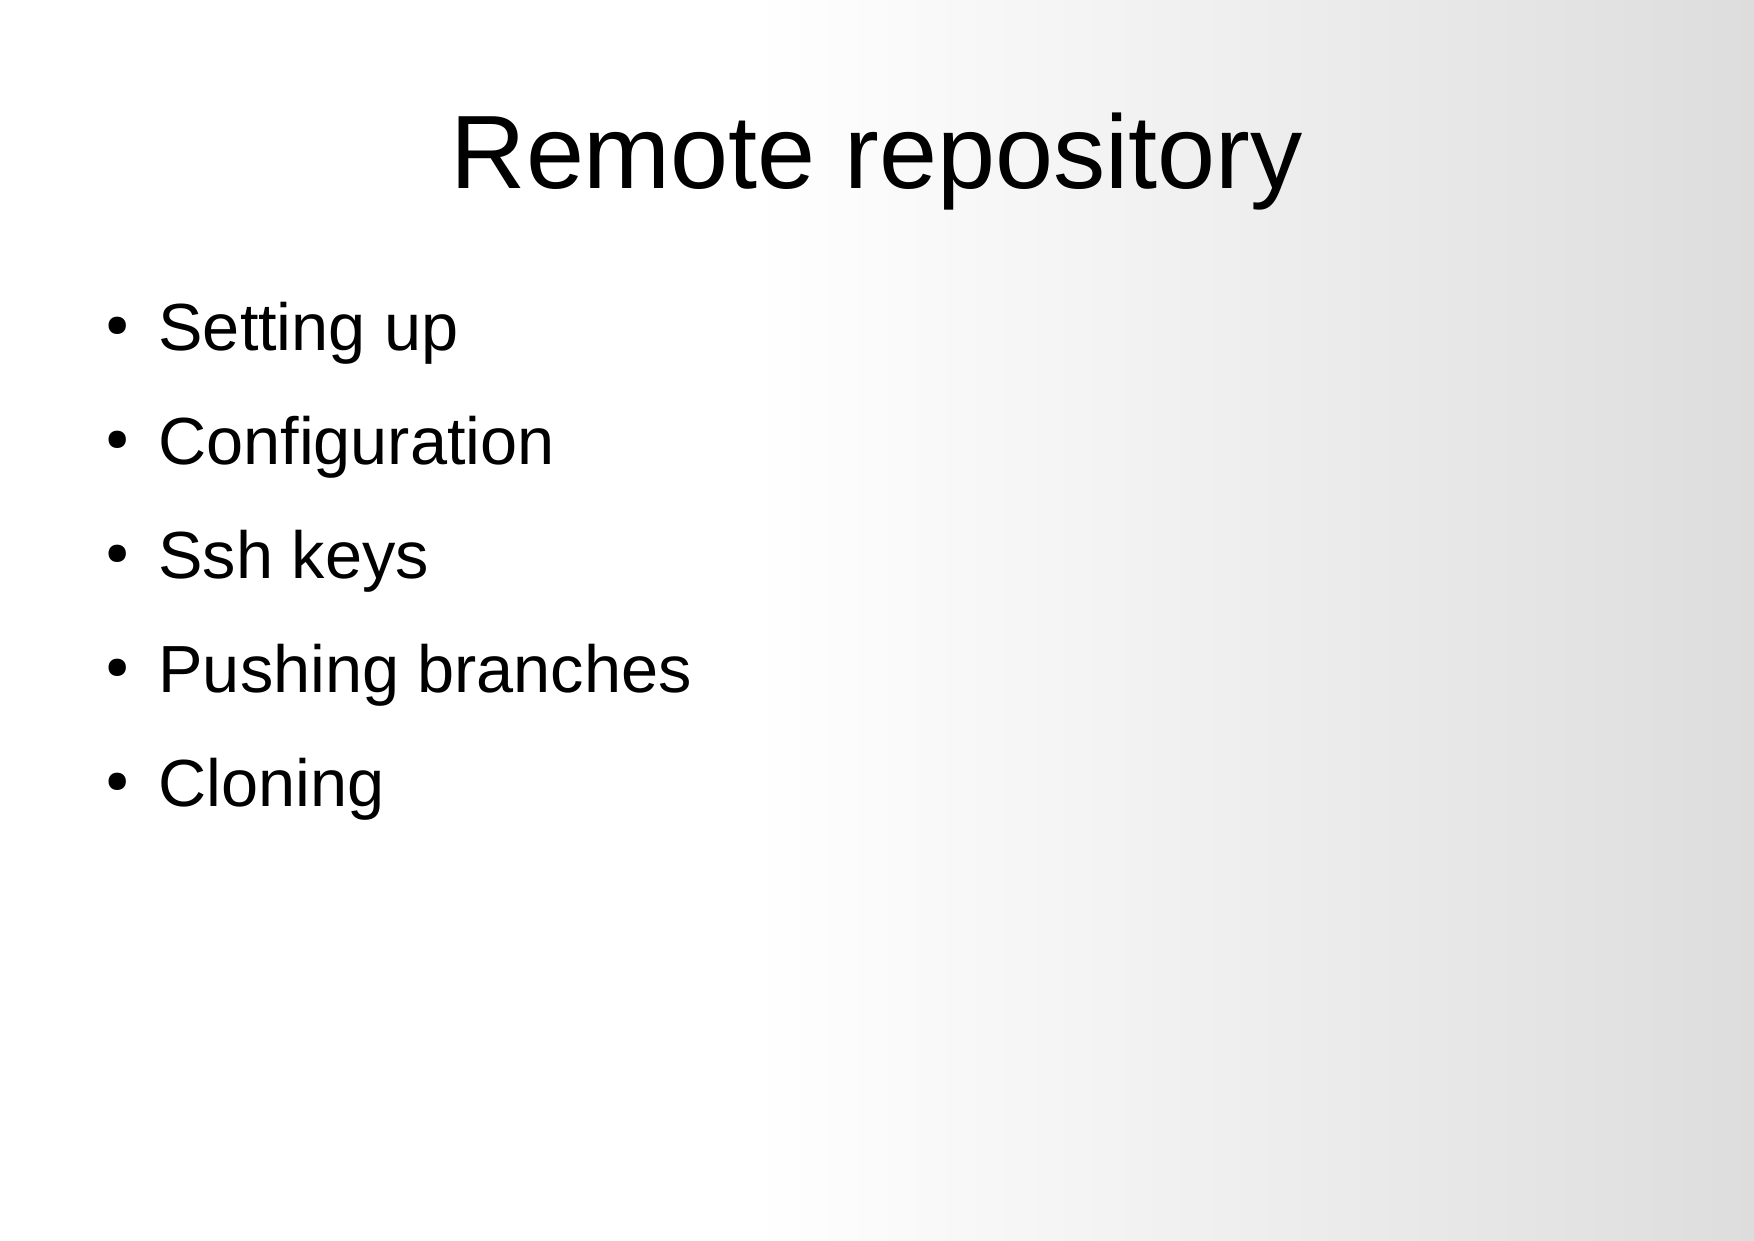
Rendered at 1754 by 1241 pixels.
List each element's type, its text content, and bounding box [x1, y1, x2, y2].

list Setting up Configuration Ssh keys Pushing branches Cloning [87, 290, 1667, 1010]
title Remote repository [87, 49, 1667, 257]
